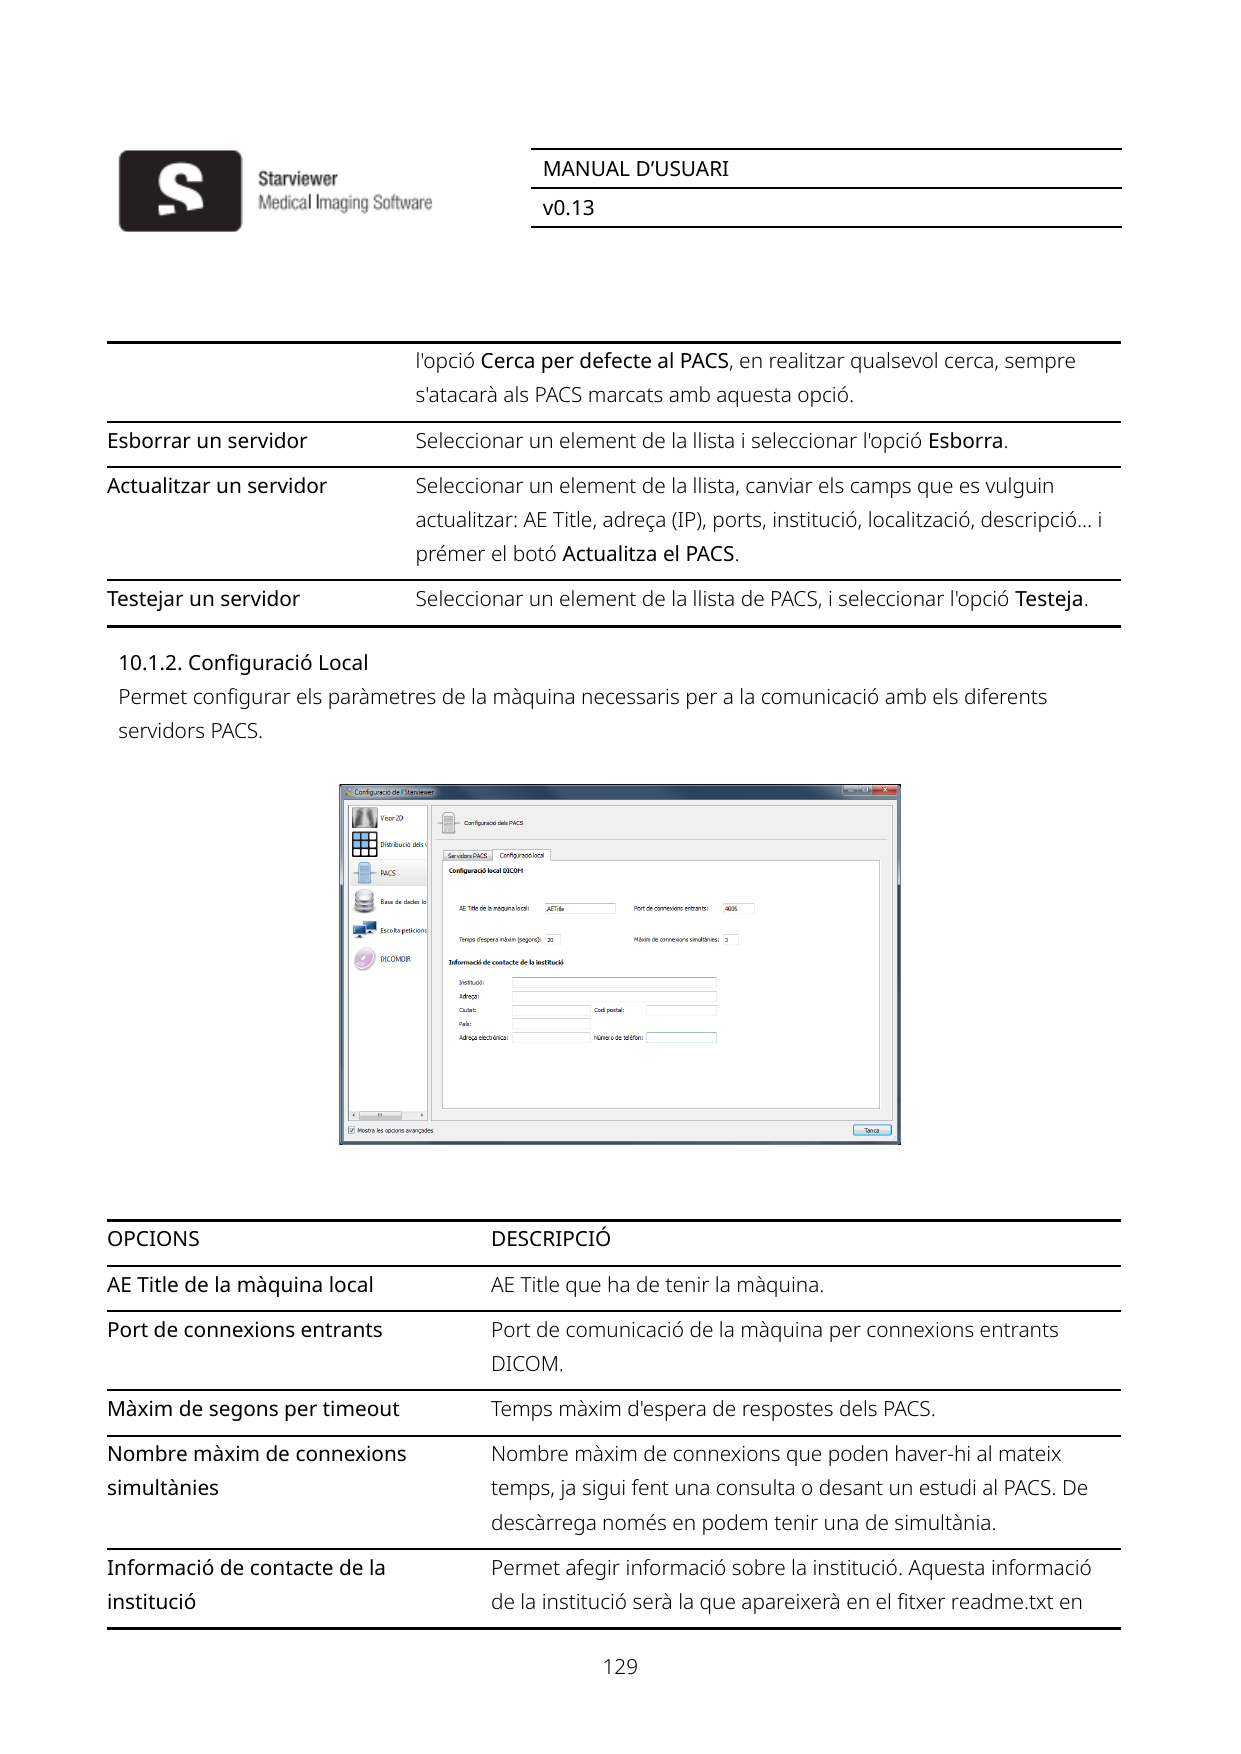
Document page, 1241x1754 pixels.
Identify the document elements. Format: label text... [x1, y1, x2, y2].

text Permet configurar els paràmetres de la màquina necessaris per a la comunicació amb els diferents servidors PACS. [118, 682, 1122, 745]
table_cell Port de comunicació de la màquina per connexions entrants DICOM. [491, 1312, 1121, 1389]
table_cell [107, 344, 415, 421]
table_cell Seleccionar un element de la llista i seleccionar l'opció Esborra. [415, 423, 1121, 466]
table_cell Seleccionar un element de la llista, canviar els camps que es vulguin actualitzar: AE Title, adreça (IP), ports, institució, localització, descripció... i prémer el botó Actualitza el PACS. [415, 468, 1121, 579]
table_cell Informació de contacte de la institució [107, 1550, 491, 1627]
table_cell AE Title de la màquina local [107, 1267, 491, 1310]
table_cell AE Title que ha de tenir la màquina. [491, 1267, 1121, 1310]
table_header opcions [107, 1222, 491, 1265]
table_cell Port de connexions entrants [107, 1312, 491, 1389]
table_cell Actualitzar un servidor [107, 468, 415, 579]
subtitle Configuració Local [118, 648, 1122, 677]
table_cell Esborrar un servidor [107, 423, 415, 466]
table_cell Seleccionar un element de la llista de PACS, i seleccionar l'opció Testeja. [415, 581, 1121, 624]
table_cell Nombre màxim de connexions que poden haver-hi al mateix temps, ja sigui fent una consulta o desant un estudi al PACS. De descàrrega només en podem tenir una de simultània. [491, 1437, 1121, 1548]
table_cell l'opció Cerca per defecte al PACS, en realitzar qualsevol cerca, sempre s'atacarà als PACS marcats amb aquesta opció. [415, 344, 1121, 421]
table_cell Temps màxim d'espera de respostes dels PACS. [491, 1391, 1121, 1434]
table_cell Nombre màxim de connexions simultànies [107, 1437, 491, 1548]
table_cell Màxim de segons per timeout [107, 1391, 491, 1434]
picture [339, 784, 901, 1145]
table_header descripció [491, 1222, 1121, 1265]
table_cell Permet afegir informació sobre la institució. Aquesta informació de la institució serà la que apareixerà en el fitxer readme.txt en [491, 1550, 1121, 1627]
table_cell Testejar un servidor [107, 581, 415, 624]
